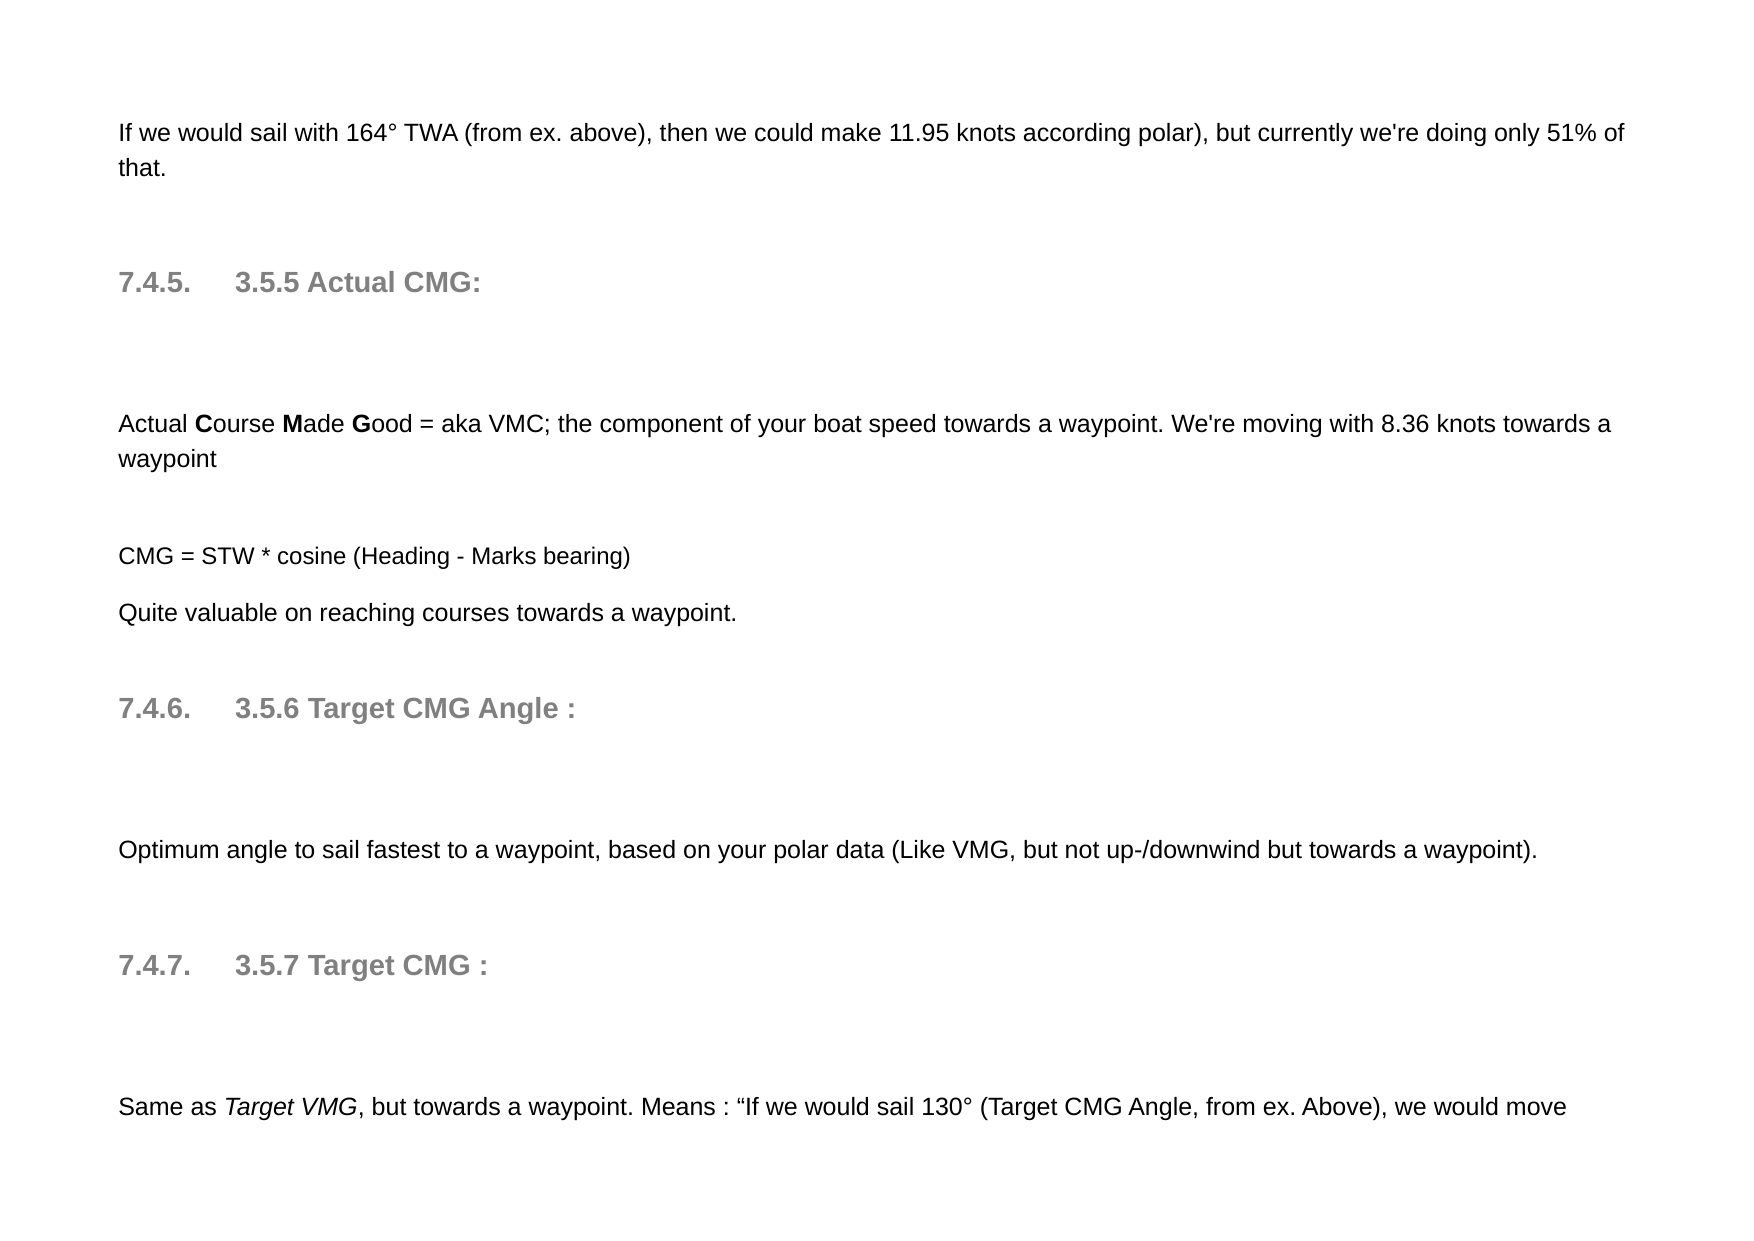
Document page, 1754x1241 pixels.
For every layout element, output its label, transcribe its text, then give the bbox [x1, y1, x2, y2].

text Actual Course Made Good = aka VMC; the component of your boat speed towards a waypoint. We're moving with 8.36 knots towards a waypoint [118, 409, 1636, 473]
text Same as Target VMG, but towards a waypoint. Means : “If we would sail 130° (Target CMG Angle, from ex. Above), we would move [118, 1092, 1636, 1121]
text If we would sail with 164° TWA (from ex. above), then we could make 11.95 knots according polar), but currently we're doing only 51% of that. [118, 118, 1636, 181]
text Quite valuable on reaching courses towards a waypoint. [118, 598, 1636, 627]
text Optimum angle to sail fastest to a waypoint, based on your polar data (Like VMG, but not up-/downwind but towards a waypoint). [118, 835, 1636, 864]
text CMG = STW * cosine (Heading - Marks bearing) [118, 542, 1636, 570]
subtitle 3.5.5 Actual CMG: [118, 265, 1636, 299]
subtitle 3.5.6 Target CMG Angle : [118, 691, 1636, 724]
subtitle 3.5.7 Target CMG : [118, 948, 1636, 981]
